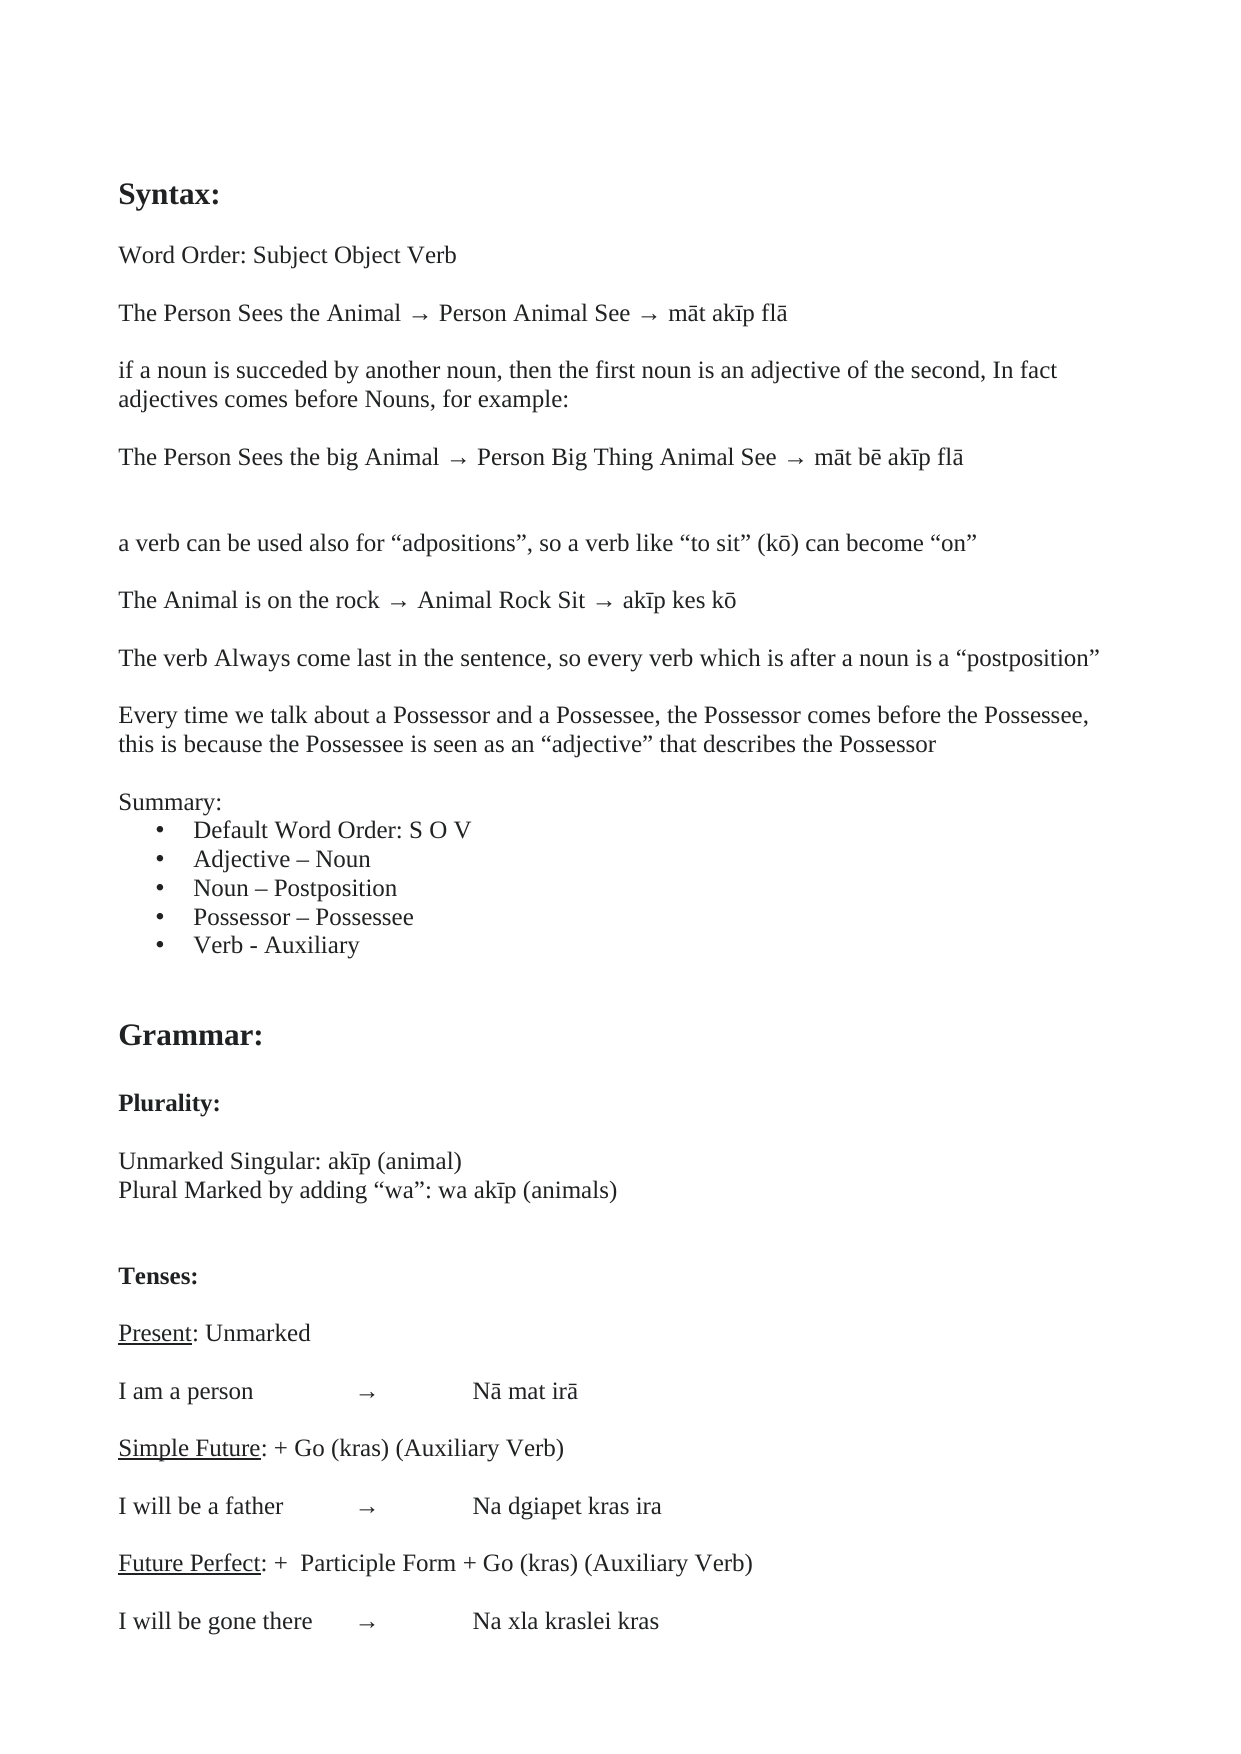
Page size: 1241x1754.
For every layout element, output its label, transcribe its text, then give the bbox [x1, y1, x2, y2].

text Grammar: [118, 1017, 1122, 1052]
text The verb Always come last in the sentence, so every verb which is after a noun is a “postposition” [118, 643, 1122, 672]
text Unmarked Singular: akīp (animal) [118, 1146, 1122, 1175]
text Simple Future: + Go (kras) (Auxiliary Verb) [118, 1433, 1122, 1462]
list Verb - Auxiliary [156, 930, 1122, 959]
list Default Word Order: S O V [156, 815, 1122, 844]
text Tenses: [118, 1261, 1122, 1290]
text if a noun is succeded by another noun, then the first noun is an adjective of the second, In fact adjectives comes before Nouns, for example: [118, 355, 1122, 413]
text Future Perfect: + Participle Form + Go (kras) (Auxiliary Verb) [118, 1548, 1122, 1577]
text I will be a father → Na dgiapet kras ira [118, 1491, 1122, 1520]
text The Animal is on the rock → Animal Rock Sit → akīp kes kō [118, 585, 1122, 614]
text Word Order: Subject Object Verb [118, 240, 1122, 269]
text Summary: [118, 787, 1122, 815]
text Syntax: [118, 176, 1122, 212]
list Adjective – Noun [156, 844, 1122, 873]
text I will be gone there → Na xla kraslei kras [118, 1606, 1122, 1635]
text Plurality: [118, 1088, 1122, 1117]
text a verb can be used also for “adpositions”, so a verb like “to sit” (kō) can become “on” [118, 528, 1122, 557]
text I am a person → Nā mat irā [118, 1376, 1122, 1405]
text The Person Sees the Animal → Person Animal See → māt akīp flā [118, 298, 1122, 327]
list Noun – Postposition [156, 873, 1122, 902]
list Possessor – Possessee [156, 902, 1122, 930]
text The Person Sees the big Animal → Person Big Thing Animal See → māt bē akīp flā [118, 442, 1122, 470]
text Present: Unmarked [118, 1318, 1122, 1347]
text Every time we talk about a Possessor and a Possessee, the Possessor comes before the Possessee, this is because the Possessee is seen as an “adjective” that describes the Possessor [118, 700, 1122, 758]
text Plural Marked by adding “wa”: wa akīp (animals) [118, 1175, 1122, 1203]
